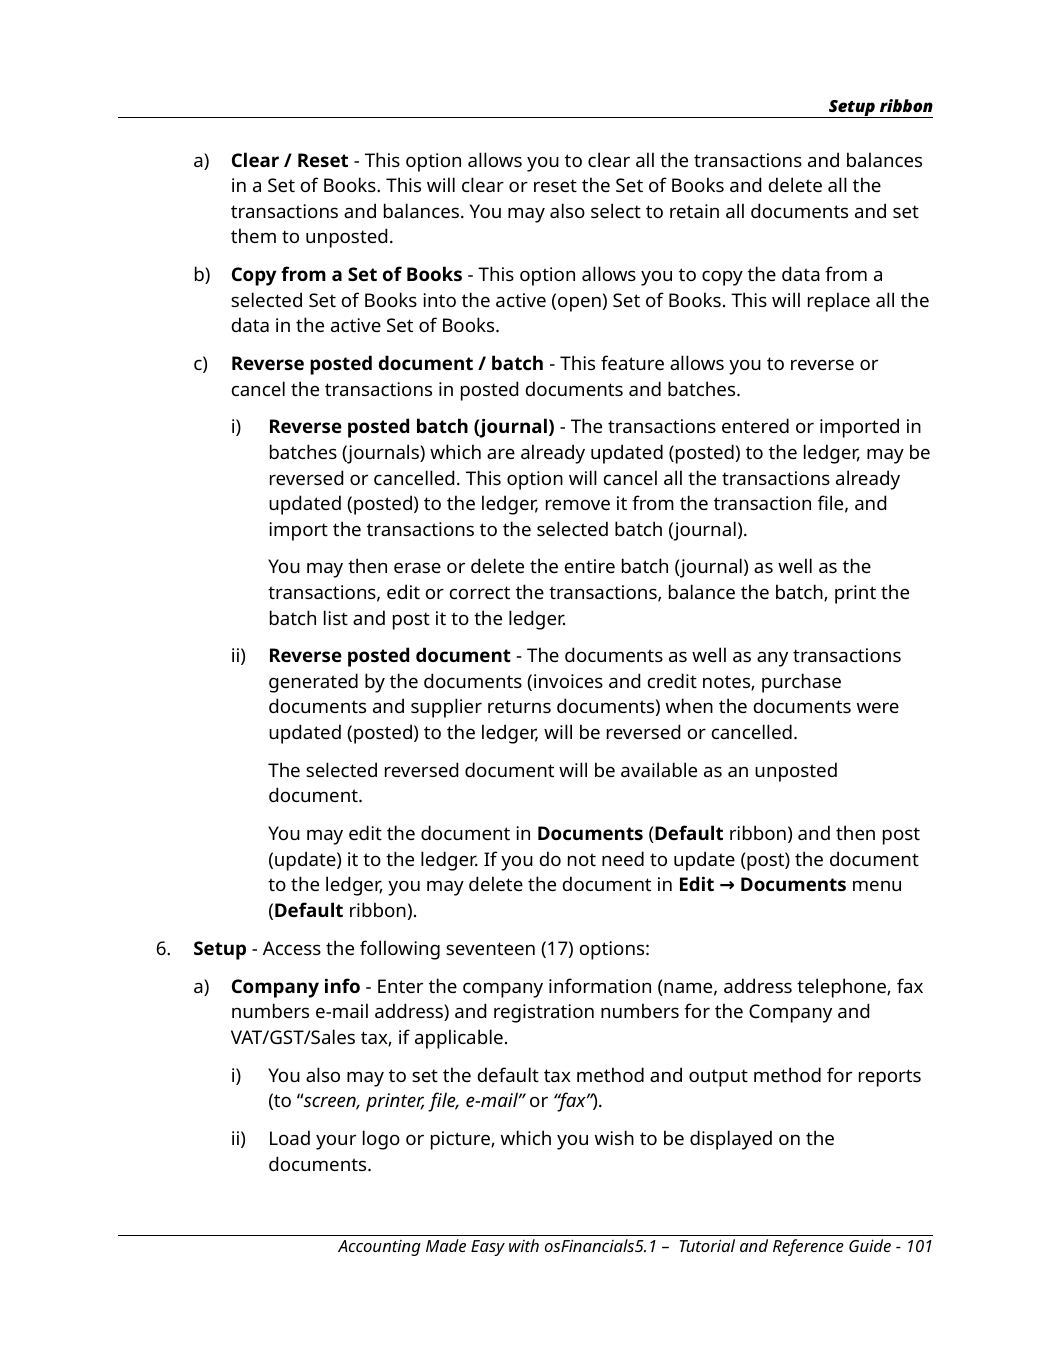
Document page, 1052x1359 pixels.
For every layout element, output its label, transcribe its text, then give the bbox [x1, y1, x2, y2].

list Clear / Reset - This option allows you to clear all the transactions and balances in a Set of Books. This will clear or reset the Set of Books and delete all the transactions and balances. You may also select to retain all documents and set them to unposted. [193, 147, 933, 249]
list Load your logo or picture, which you wish to be displayed on the documents. [231, 1125, 933, 1176]
list Reverse posted document / batch - This feature allows you to reverse or cancel the transactions in posted documents and batches. [193, 350, 933, 401]
list The selected reversed document will be available as an unposted document. [231, 757, 933, 808]
list You may then erase or delete the entire batch (journal) as well as the transactions, edit or correct the transactions, balance the batch, print the batch list and post it to the ledger. [231, 554, 933, 630]
list Company info - Enter the company information (name, address telephone, fax numbers e-mail address) and registration numbers for the Company and VAT/GST/Sales tax, if applicable. [193, 973, 933, 1049]
list Reverse posted batch (journal) - The transactions entered or imported in batches (journals) which are already updated (posted) to the ledger, may be reversed or cancelled. This option will cancel all the transactions already updated (posted) to the ledger, remove it from the transaction file, and import the transactions to the selected batch (journal). [231, 414, 933, 541]
list Copy from a Set of Books - This option allows you to copy the data from a selected Set of Books into the active (open) Set of Books. This will replace all the data in the active Set of Books. [193, 261, 933, 338]
list You may edit the document in Documents (Default ribbon) and then post (update) it to the ledger. If you do not need to update (post) the document to the ledger, you may delete the document in Edit → Documents menu (Default ribbon). [231, 821, 933, 923]
list You also may to set the default tax method and output method for reports (to “screen, printer, file, e-mail” or “fax”). [231, 1062, 933, 1113]
list Setup - Access the following seventeen (17) options: [156, 935, 933, 961]
list Reverse posted document - The documents as well as any transactions generated by the documents (invoices and credit notes, purchase documents and supplier returns documents) when the documents were updated (posted) to the ledger, will be reversed or cancelled. [231, 643, 933, 745]
